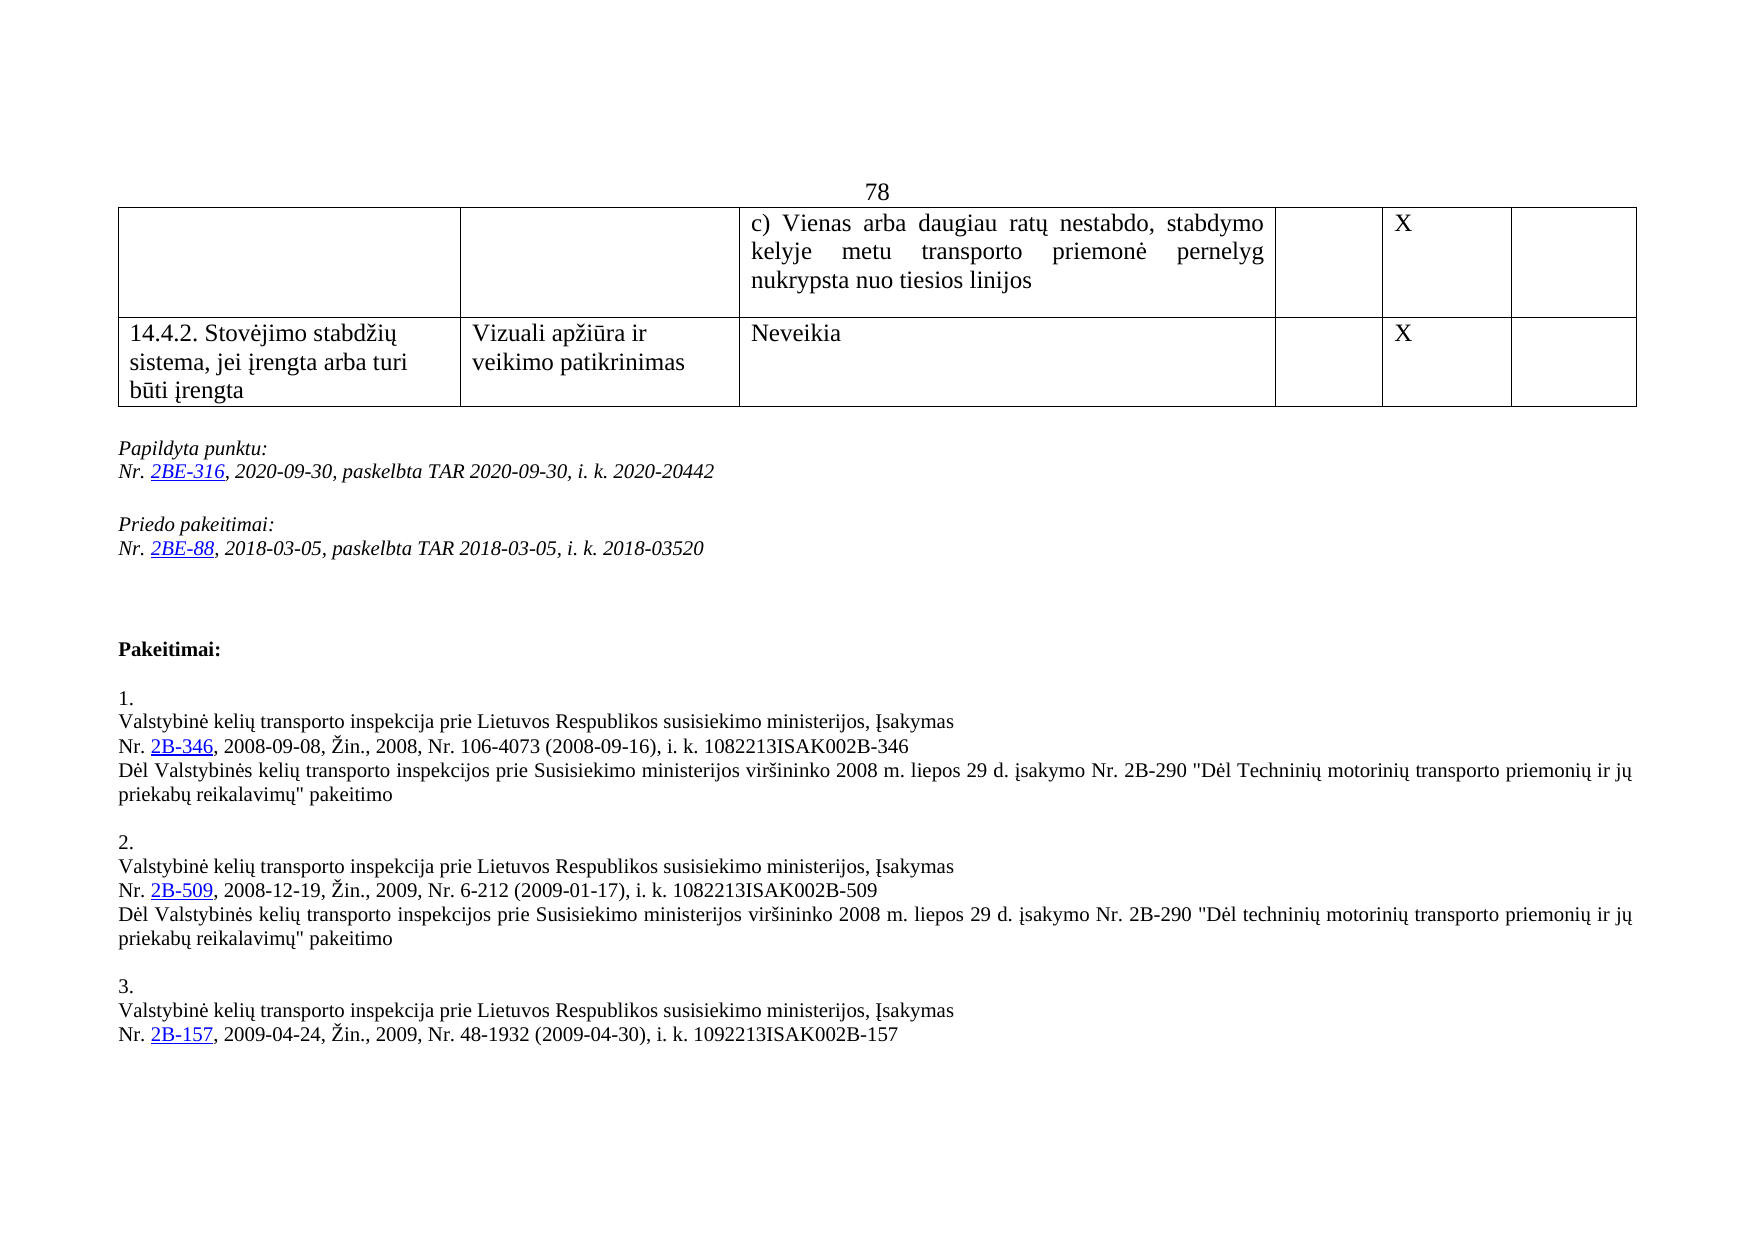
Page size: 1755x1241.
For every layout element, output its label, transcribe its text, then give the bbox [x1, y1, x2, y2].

text Pakeitimai: [118, 637, 1636, 661]
text Valstybinė kelių transporto inspekcija prie Lietuvos Respublikos susisiekimo ministerijos, Įsakymas [118, 854, 1636, 878]
table_cell X [1383, 208, 1511, 317]
text Nr. 2B-157, 2009-04-24, Žin., 2009, Nr. 48-1932 (2009-04-30), i. k. 1092213ISAK002B-157 [118, 1022, 1636, 1046]
table_cell Neveikia [740, 318, 1275, 406]
table_cell [1512, 208, 1636, 317]
text Dėl Valstybinės kelių transporto inspekcijos prie Susisiekimo ministerijos viršininko 2008 m. liepos 29 d. įsakymo Nr. 2B-290 "Dėl Techninių motorinių transporto priemonių ir jų priekabų reikalavimų" pakeitimo [118, 758, 1636, 806]
text Dėl Valstybinės kelių transporto inspekcijos prie Susisiekimo ministerijos viršininko 2008 m. liepos 29 d. įsakymo Nr. 2B-290 "Dėl techninių motorinių transporto priemonių ir jų priekabų reikalavimų" pakeitimo [118, 902, 1636, 950]
table_cell [461, 208, 739, 317]
text Nr. 2B-509, 2008-12-19, Žin., 2009, Nr. 6-212 (2009-01-17), i. k. 1082213ISAK002B-509 [118, 878, 1636, 902]
table_cell X [1383, 318, 1511, 406]
table_cell [1276, 208, 1382, 317]
text Valstybinė kelių transporto inspekcija prie Lietuvos Respublikos susisiekimo ministerijos, Įsakymas [118, 709, 1636, 733]
table_cell [1276, 318, 1382, 406]
text Nr. 2BE-316, 2020-09-30, paskelbta TAR 2020-09-30, i. k. 2020-20442 [118, 459, 1636, 483]
table_cell 14.4.2. Stovėjimo stabdžių sistema, jei įrengta arba turi būti įrengta [119, 318, 460, 406]
text Valstybinė kelių transporto inspekcija prie Lietuvos Respublikos susisiekimo ministerijos, Įsakymas [118, 998, 1636, 1022]
table_cell c) Vienas arba daugiau ratų nestabdo, stabdymo kelyje metu transporto priemonė pernelyg nukrypsta nuo tiesios linijos [740, 208, 1275, 317]
text 3. [118, 974, 1636, 998]
table_cell [119, 208, 460, 317]
table_cell Vizuali apžiūra ir veikimo patikrinimas [461, 318, 739, 406]
text Priedo pakeitimai: [118, 512, 1636, 536]
text 2. [118, 830, 1636, 854]
text Nr. 2B-346, 2008-09-08, Žin., 2008, Nr. 106-4073 (2008-09-16), i. k. 1082213ISAK002B-346 [118, 733, 1636, 758]
text Papildyta punktu: [118, 435, 1636, 459]
table_cell [1512, 318, 1636, 406]
text 1. [118, 685, 1636, 709]
text Nr. 2BE-88, 2018-03-05, paskelbta TAR 2018-03-05, i. k. 2018-03520 [118, 536, 1636, 560]
